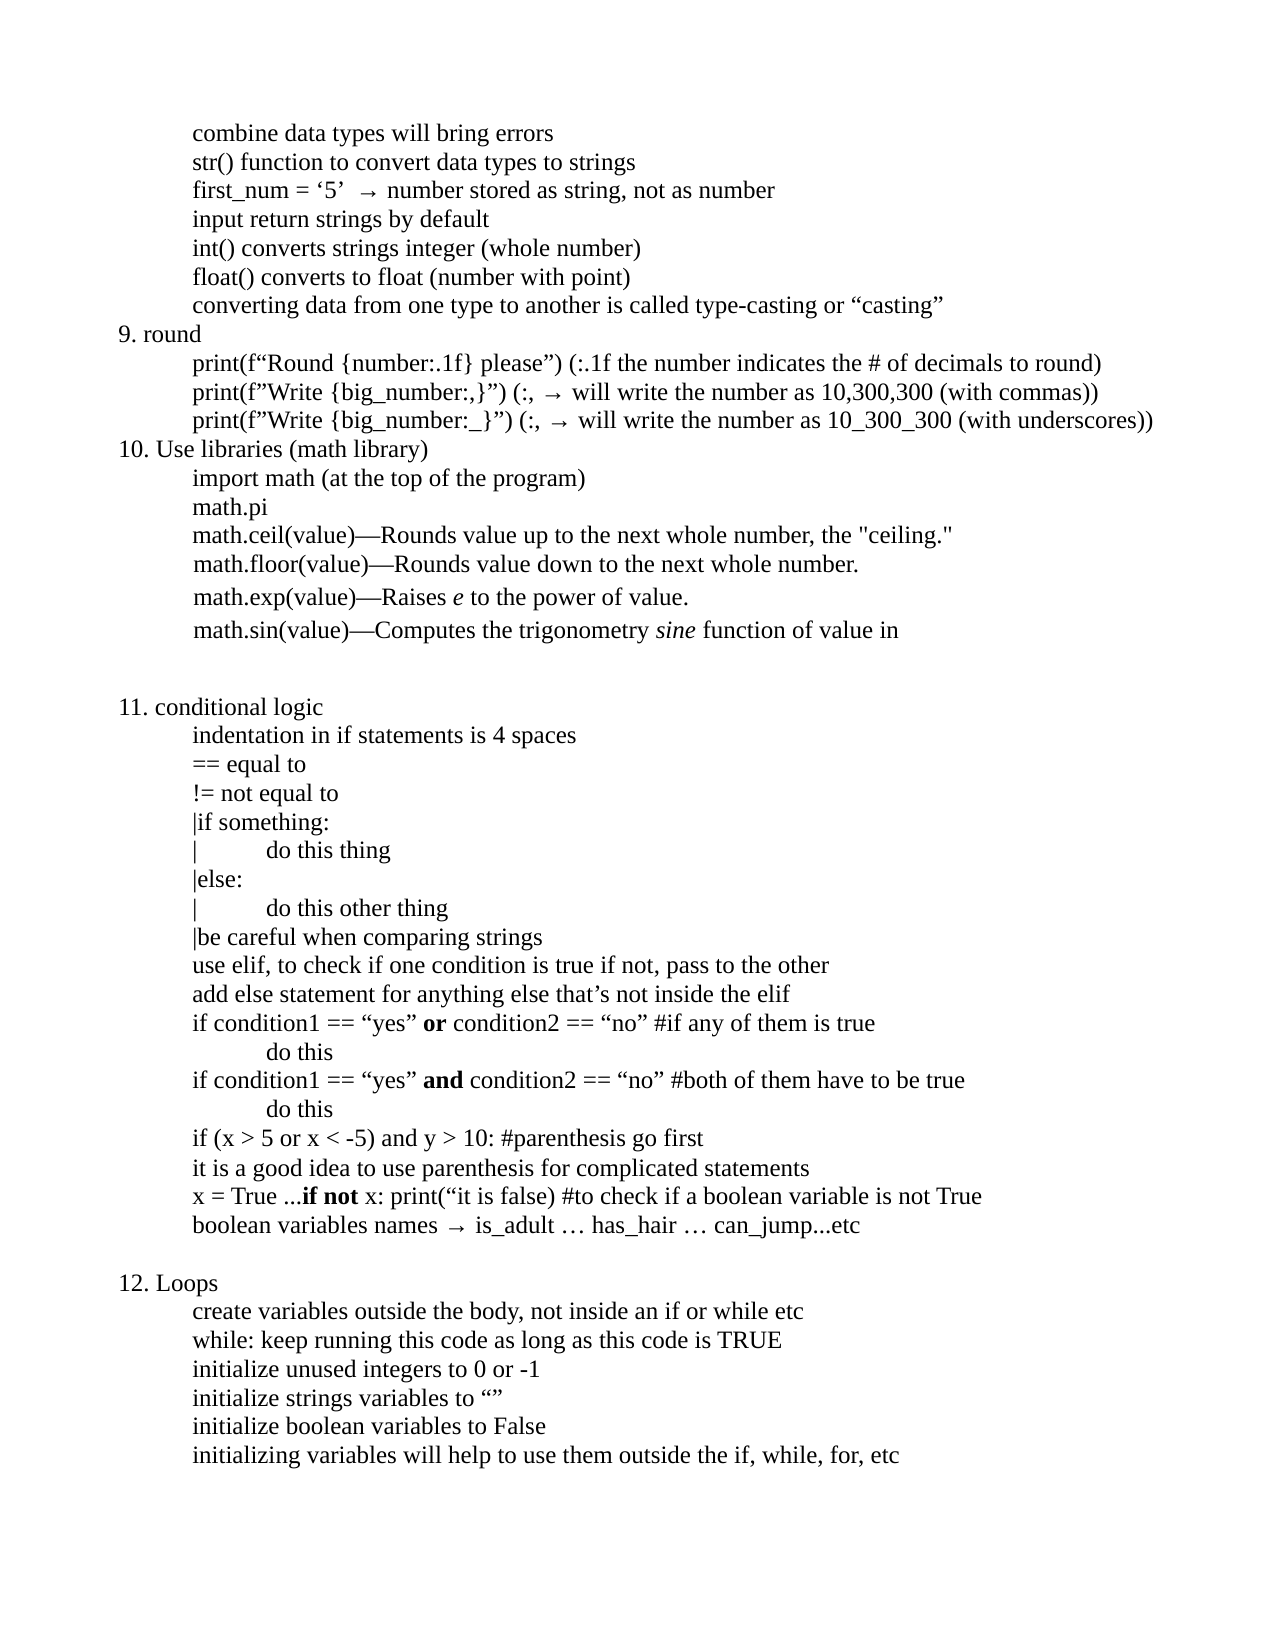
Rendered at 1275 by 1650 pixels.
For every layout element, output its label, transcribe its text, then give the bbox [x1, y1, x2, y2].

text boolean variables names → is_adult … has_hair … can_jump...etc [118, 1210, 1157, 1239]
text if (x > 5 or x < -5) and y > 10: #parenthesis go first [118, 1123, 1157, 1153]
text do this [118, 1037, 1157, 1066]
text converting data from one type to another is called type-casting or “casting” [118, 291, 1157, 319]
text float() converts to float (number with point) [118, 262, 1157, 291]
text str() function to convert data types to strings [118, 147, 1157, 176]
text initializing variables will help to use them outside the if, while, for, etc [118, 1440, 1157, 1469]
text |if something: [118, 807, 1157, 836]
text create variables outside the body, not inside an if or while etc [118, 1296, 1157, 1325]
text == equal to [118, 749, 1157, 778]
text 11. conditional logic [118, 692, 1157, 721]
text |else: [118, 864, 1157, 893]
text != not equal to [118, 778, 1157, 807]
text if condition1 == “yes” and condition2 == “no” #both of them have to be true [118, 1066, 1157, 1094]
text indentation in if statements is 4 spaces [118, 721, 1157, 749]
text 9. round [118, 319, 1157, 348]
text |be careful when comparing strings [118, 922, 1157, 951]
list math.floor(value)—Rounds value down to the next whole number. math.exp(value)—Raises e to the power of value. math.sin(value)—Computes the trigonometry sine function of value in [164, 549, 1157, 644]
text use elif, to check if one condition is true if not, pass to the other [118, 951, 1157, 979]
text initialize boolean variables to False [118, 1411, 1157, 1440]
text do this [118, 1094, 1157, 1123]
text print(f“Round {number:.1f} please”) (:.1f the number indicates the # of decimals to round) [118, 348, 1157, 377]
text math.ceil(value)—Rounds value up to the next whole number, the "ceiling." [118, 521, 1157, 549]
text if condition1 == “yes” or condition2 == “no” #if any of them is true [118, 1008, 1157, 1037]
text input return strings by default [118, 204, 1157, 233]
text add else statement for anything else that’s not inside the elif [118, 979, 1157, 1008]
text initialize unused integers to 0 or -1 initialize strings variables to “” [118, 1354, 1157, 1411]
text int() converts strings integer (whole number) [118, 233, 1157, 262]
text x = True ...if not x: print(“it is false) #to check if a boolean variable is not True [118, 1181, 1157, 1210]
text print(f”Write {big_number:_}”) (:, → will write the number as 10_300_300 (with underscores)) [118, 406, 1157, 434]
text | do this thing [118, 836, 1157, 864]
text print(f”Write {big_number:,}”) (:, → will write the number as 10,300,300 (with commas)) [118, 377, 1157, 406]
text first_num = ‘5’ → number stored as string, not as number [118, 176, 1157, 204]
text 12. Loops [118, 1268, 1157, 1296]
text import math (at the top of the program) [118, 463, 1157, 492]
text while: keep running this code as long as this code is TRUE [118, 1325, 1157, 1354]
text combine data types will bring errors [118, 118, 1157, 147]
text | do this other thing [118, 893, 1157, 922]
text math.pi [118, 492, 1157, 521]
text 10. Use libraries (math library) [118, 434, 1157, 463]
text it is a good idea to use parenthesis for complicated statements [118, 1153, 1157, 1181]
